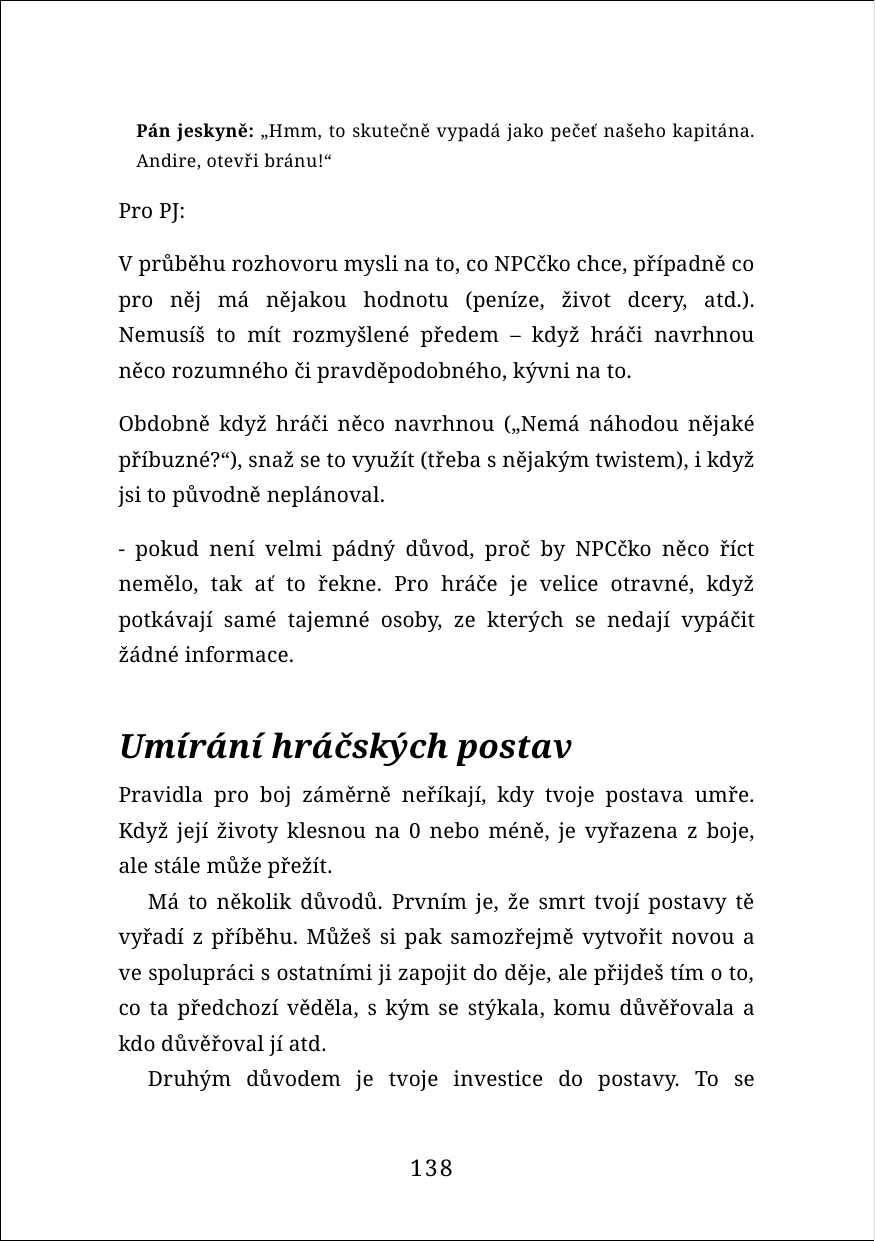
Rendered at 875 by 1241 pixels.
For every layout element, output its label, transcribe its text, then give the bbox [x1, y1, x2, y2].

text Pro PJ: [118, 196, 756, 225]
text Pravidla pro boj záměrně neříkají, kdy tvoje postava umře. Když její životy klesnou na 0 nebo méně, je vyřazena z boje, ale stále může přežít. Má to několik důvodů. Prvním je, že smrt tvojí postavy tě vyřadí z příběhu. Můžeš si pak samozřejmě vytvořit novou a ve spolupráci s ostatními ji zapojit do děje, ale přijdeš tím o to, co ta předchozí věděla, s kým se stýkala, komu důvěřovala a kdo důvěřoval jí atd. Druhým důvodem je tvoje investice do postavy. To se [118, 780, 756, 1093]
subtitle Umírání hráčských postav [118, 723, 756, 768]
text - pokud není velmi pádný důvod, proč by NPCčko něco říct nemělo, tak ať to řekne. Pro hráče je velice otravné, když potkávají samé tajemné osoby, ze kterých se nedají vypáčit žádné informace. [118, 534, 756, 669]
text Pán jeskyně: „Hmm, to skutečně vypadá jako pečeť našeho kapitána. Andire, otevři bránu!“ [136, 118, 756, 173]
text Obdobně když hráči něco navrhnou („Nemá náhodou nějaké příbuzné?“), snaž se to využít (třeba s nějakým twistem), i když jsi to původně neplánoval. [118, 409, 756, 509]
text V průběhu rozhovoru mysli na to, co NPCčko chce, případně co pro něj má nějakou hodnotu (peníze, život dcery, atd.). Nemusíš to mít rozmyšlené předem – když hráči navrhnou něco rozumného či pravděpodobného, kývni na to. [118, 249, 756, 384]
